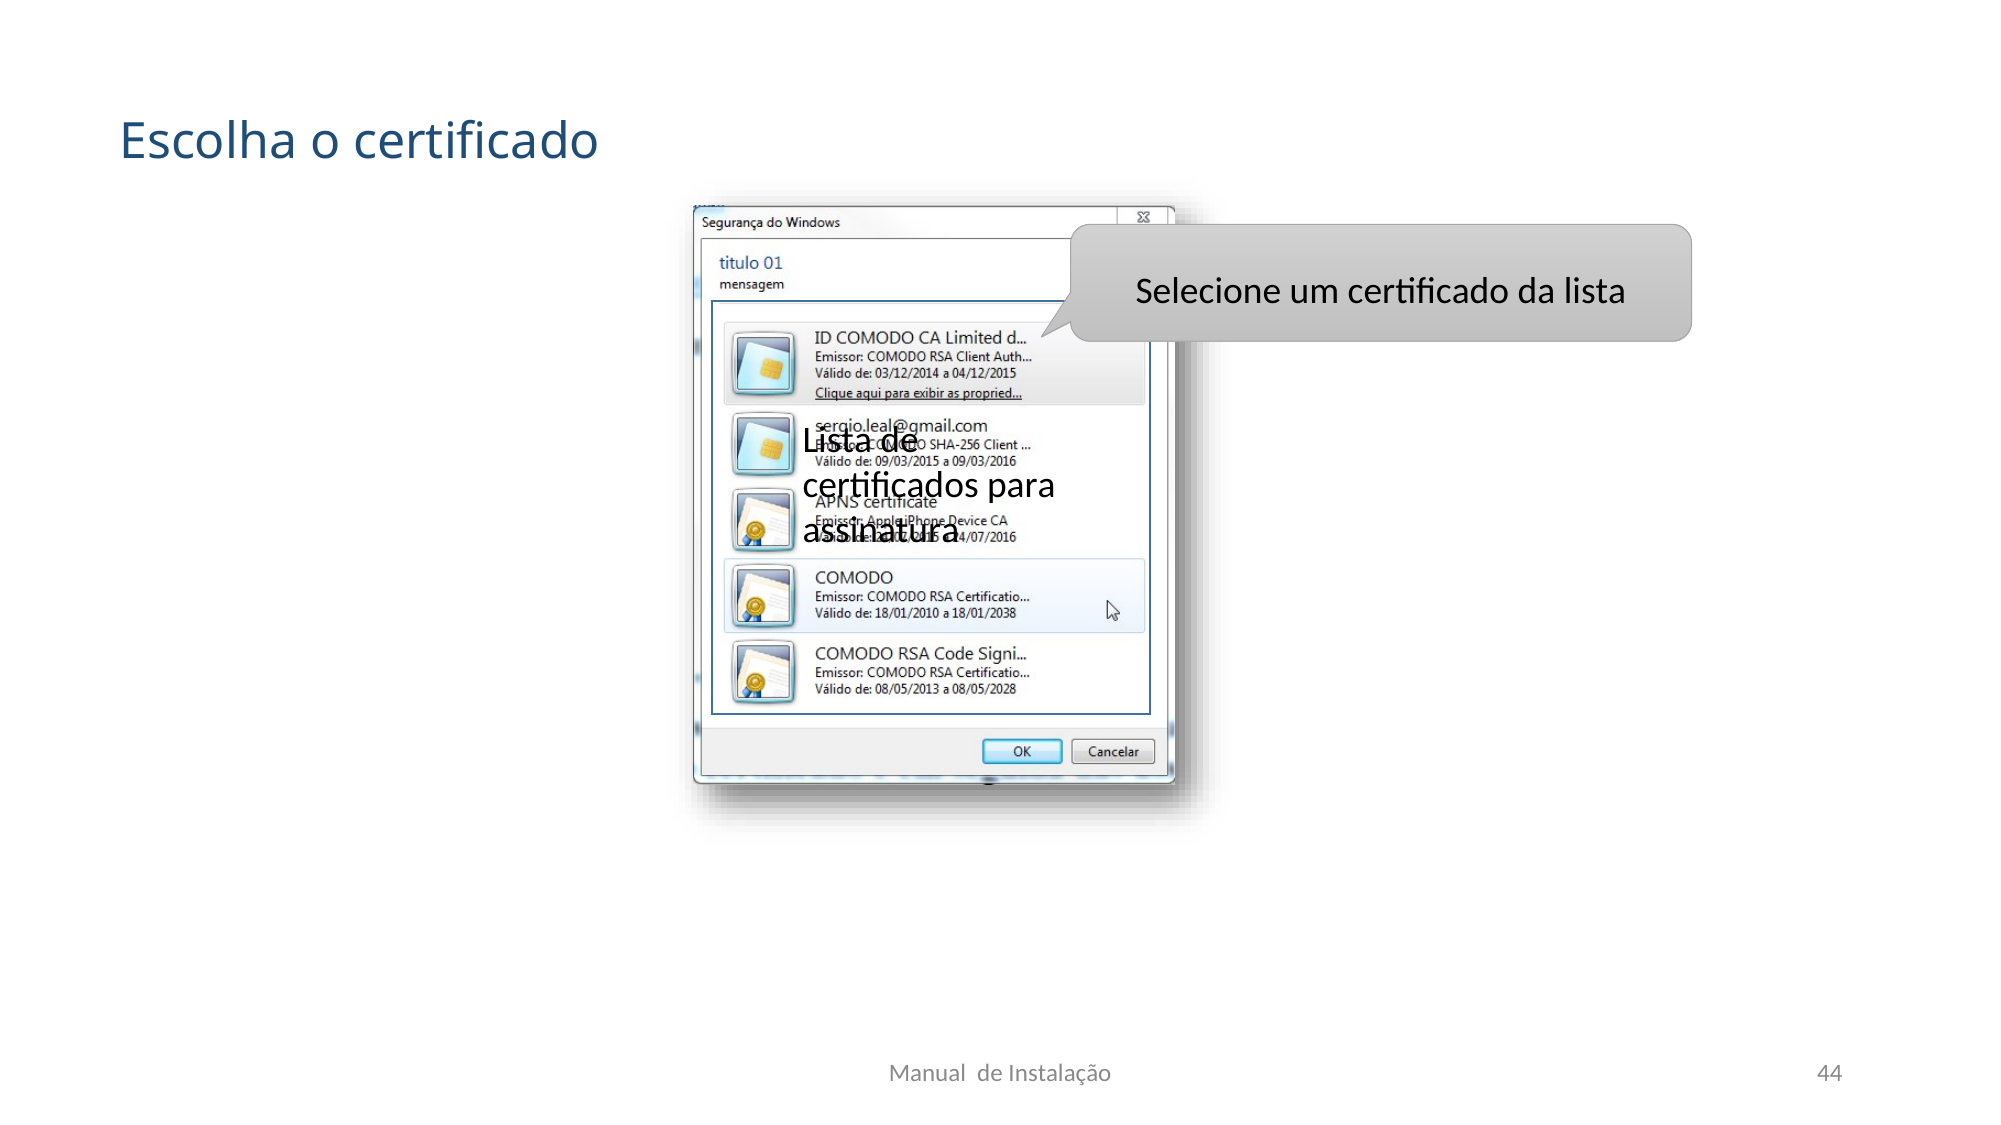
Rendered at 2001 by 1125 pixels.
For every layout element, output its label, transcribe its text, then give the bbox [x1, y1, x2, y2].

subtitle Escolha o certificado [119, 106, 1842, 174]
